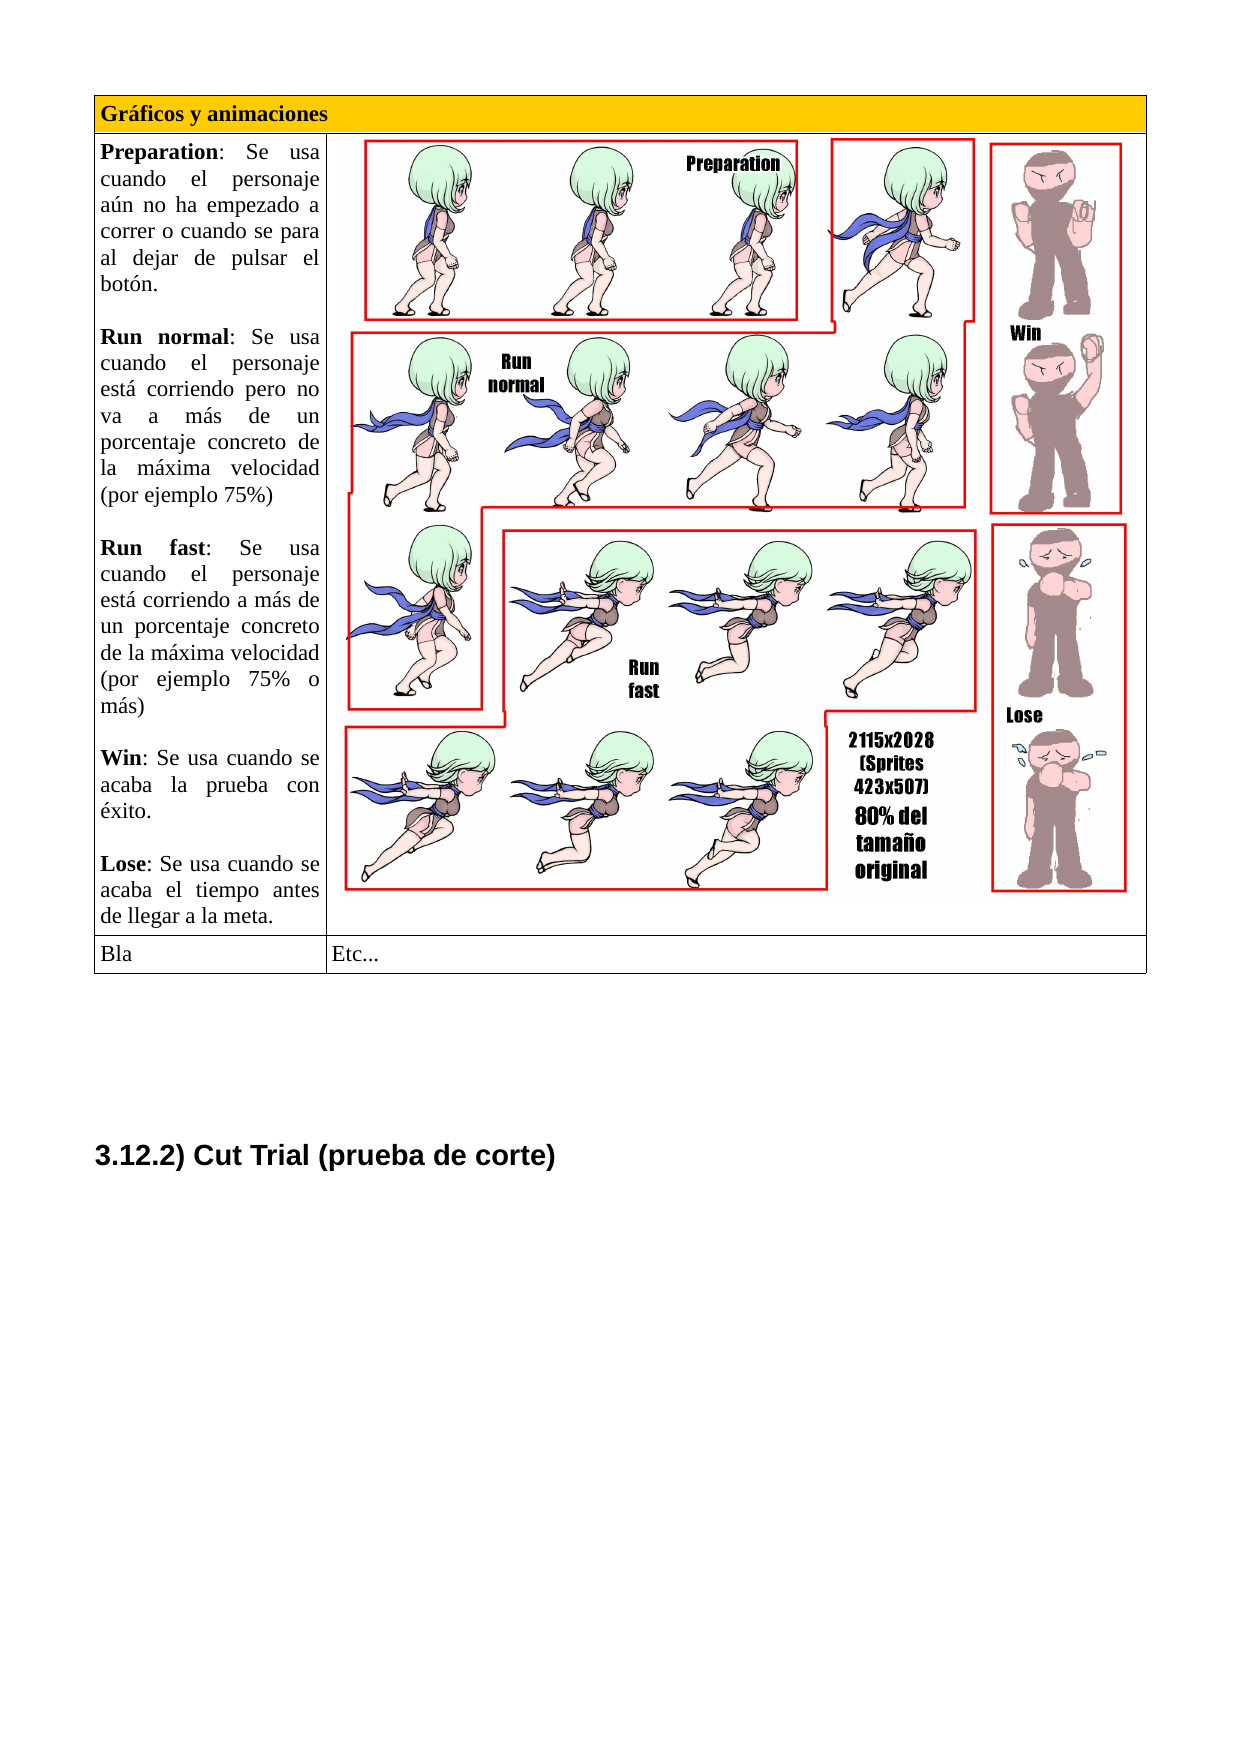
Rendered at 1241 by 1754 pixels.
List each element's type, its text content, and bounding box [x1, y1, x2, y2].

table_cell Etc... [327, 936, 1146, 972]
table_cell [327, 134, 1146, 934]
table_cell Preparation: Se usa cuando el personaje aún no ha empezado a correr o cuando se para al dejar de pulsar el botón. Run normal: Se usa cuando el personaje está corriendo pero no va a más de un porcentaje concreto de la máxima velocidad (por ejemplo 75%) Run fast: Se usa cuando el personaje está corriendo a más de un porcentaje concreto de la máxima velocidad (por ejemplo 75% o más) Win: Se usa cuando se acaba la prueba con éxito. Lose: Se usa cuando se acaba el tiempo antes de llegar a la meta. [95, 134, 326, 934]
table_header Gráficos y animaciones [95, 96, 1146, 132]
subtitle 3.12.2) Cut Trial (prueba de corte) [94, 1138, 1146, 1171]
table_cell Bla [95, 936, 326, 972]
picture [339, 138, 1132, 898]
